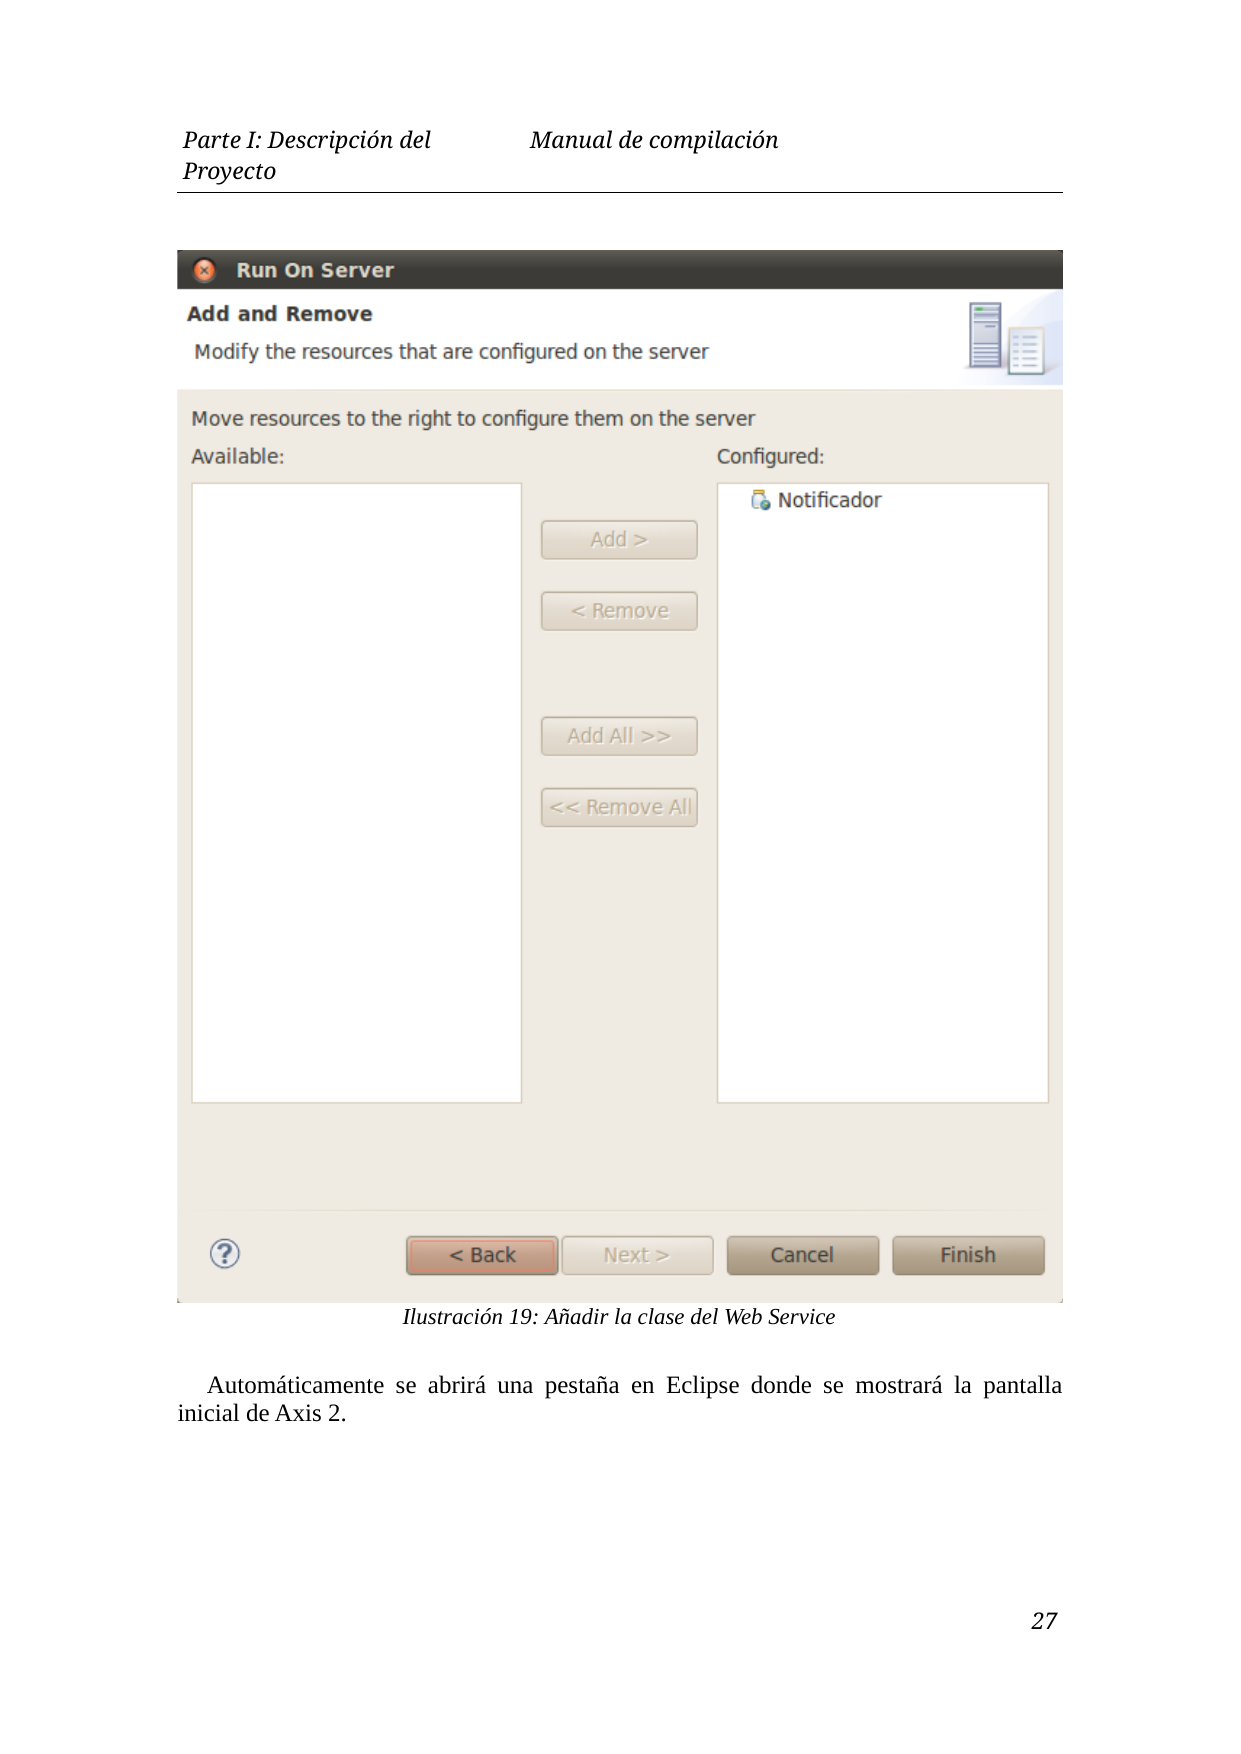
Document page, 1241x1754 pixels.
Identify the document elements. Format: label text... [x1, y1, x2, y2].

text Automáticamente se abrirá una pestaña en Eclipse donde se mostrará la pantalla inicial de Axis 2. [177, 1370, 1063, 1427]
text Ilustración 19: Añadir la clase del Web Service [177, 1303, 1063, 1329]
